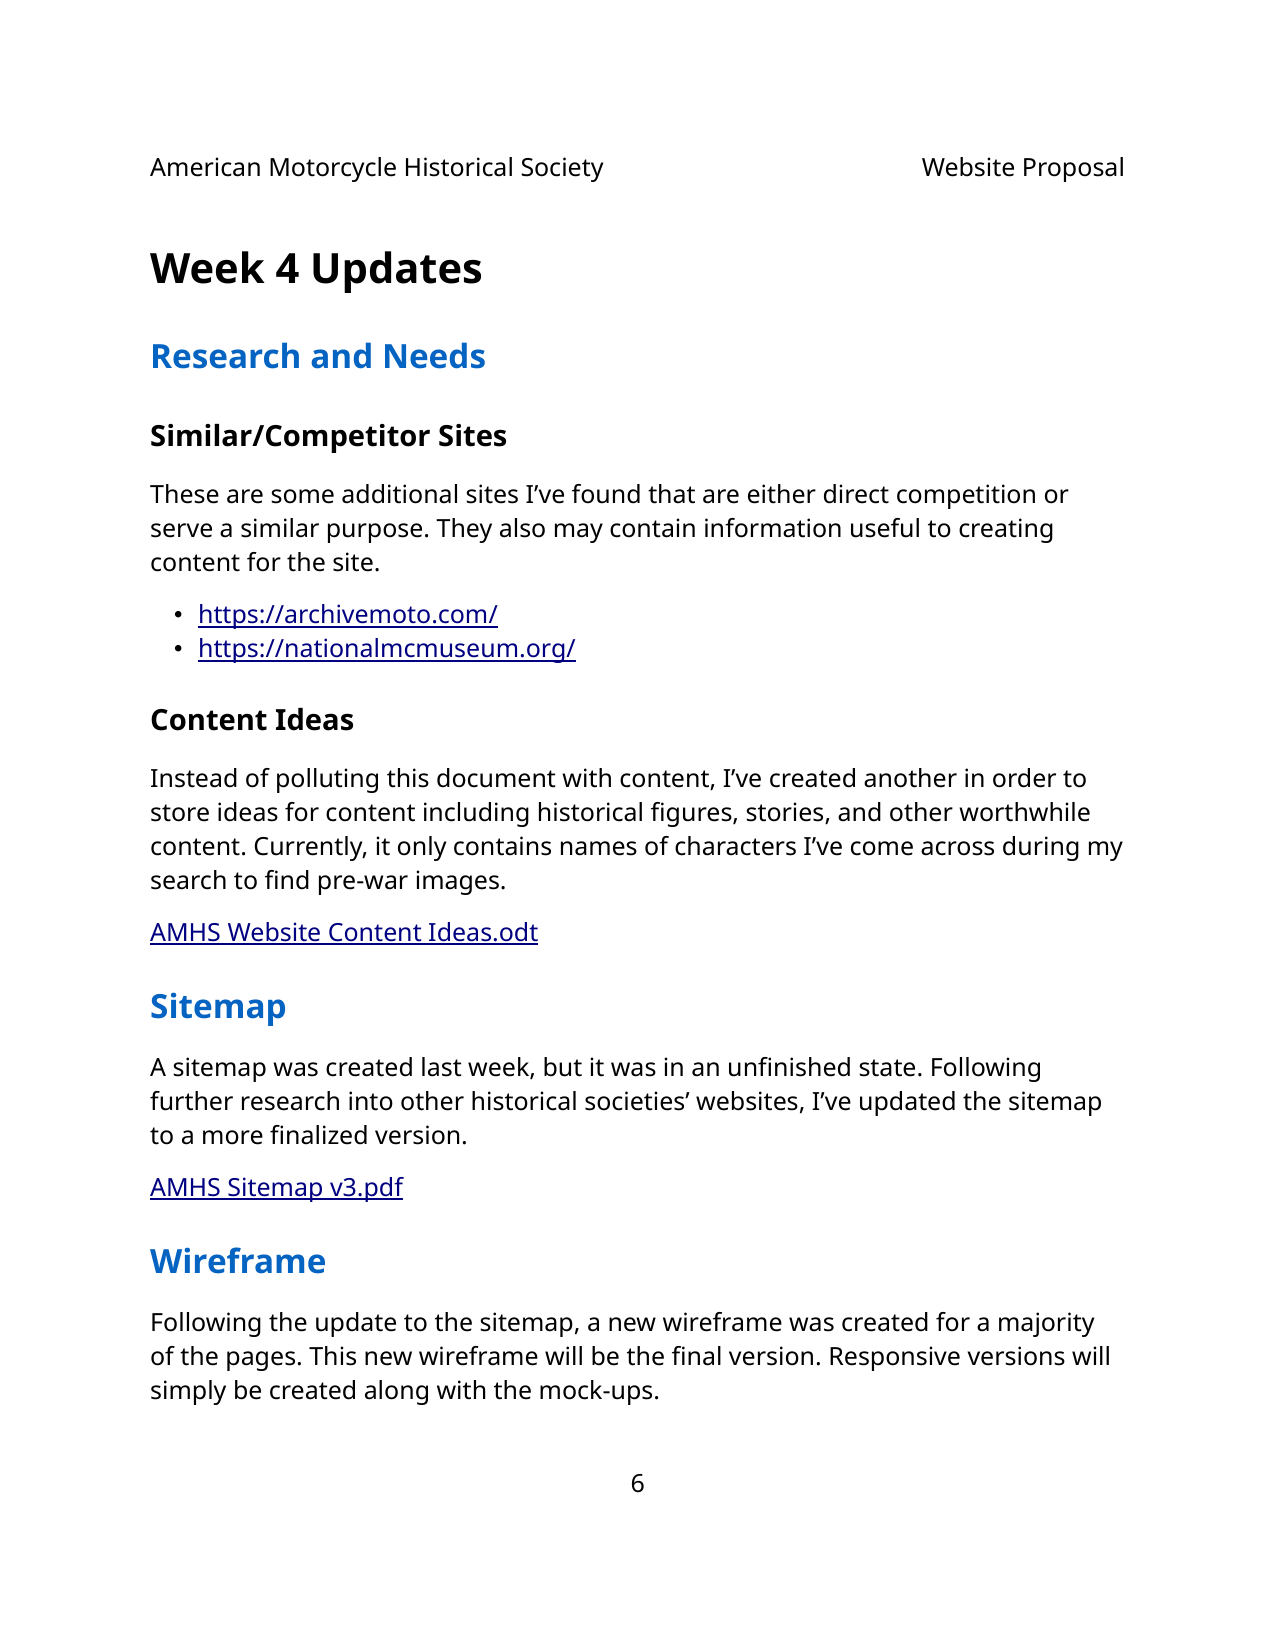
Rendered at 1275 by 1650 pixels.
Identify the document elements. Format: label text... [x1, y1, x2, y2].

subtitle Similar/Competitor Sites [150, 416, 1125, 455]
text AMHS Sitemap v3.pdf [150, 1169, 1125, 1204]
subtitle Wireframe [150, 1238, 1125, 1283]
text Following the update to the sitemap, a new wireframe was created for a majority of the pages. This new wireframe will be the final version. Responsive versions will simply be created along with the mock-ups. [150, 1304, 1125, 1407]
list https://archivemoto.com/ [174, 597, 1125, 631]
subtitle Content Ideas [150, 699, 1125, 739]
subtitle Week 4 Updates [150, 238, 1125, 295]
subtitle Sitemap [150, 983, 1125, 1028]
text AMHS Website Content Ideas.odt [150, 914, 1125, 949]
subtitle Research and Needs [150, 333, 1125, 378]
text Instead of polluting this document with content, I’ve created another in order to store ideas for content including historical figures, stories, and other worthwhile content. Currently, it only contains names of characters I’ve come across during my search to find pre-war images. [150, 760, 1125, 897]
text A sitemap was created last week, but it was in an unfinished state. Following further research into other historical societies’ websites, I’ve updated the sitemap to a more finalized version. [150, 1049, 1125, 1152]
text These are some additional sites I’ve found that are either direct competition or serve a similar purpose. They also may contain information useful to creating content for the site. [150, 477, 1125, 579]
list https://nationalmcmuseum.org/ [174, 631, 1125, 665]
